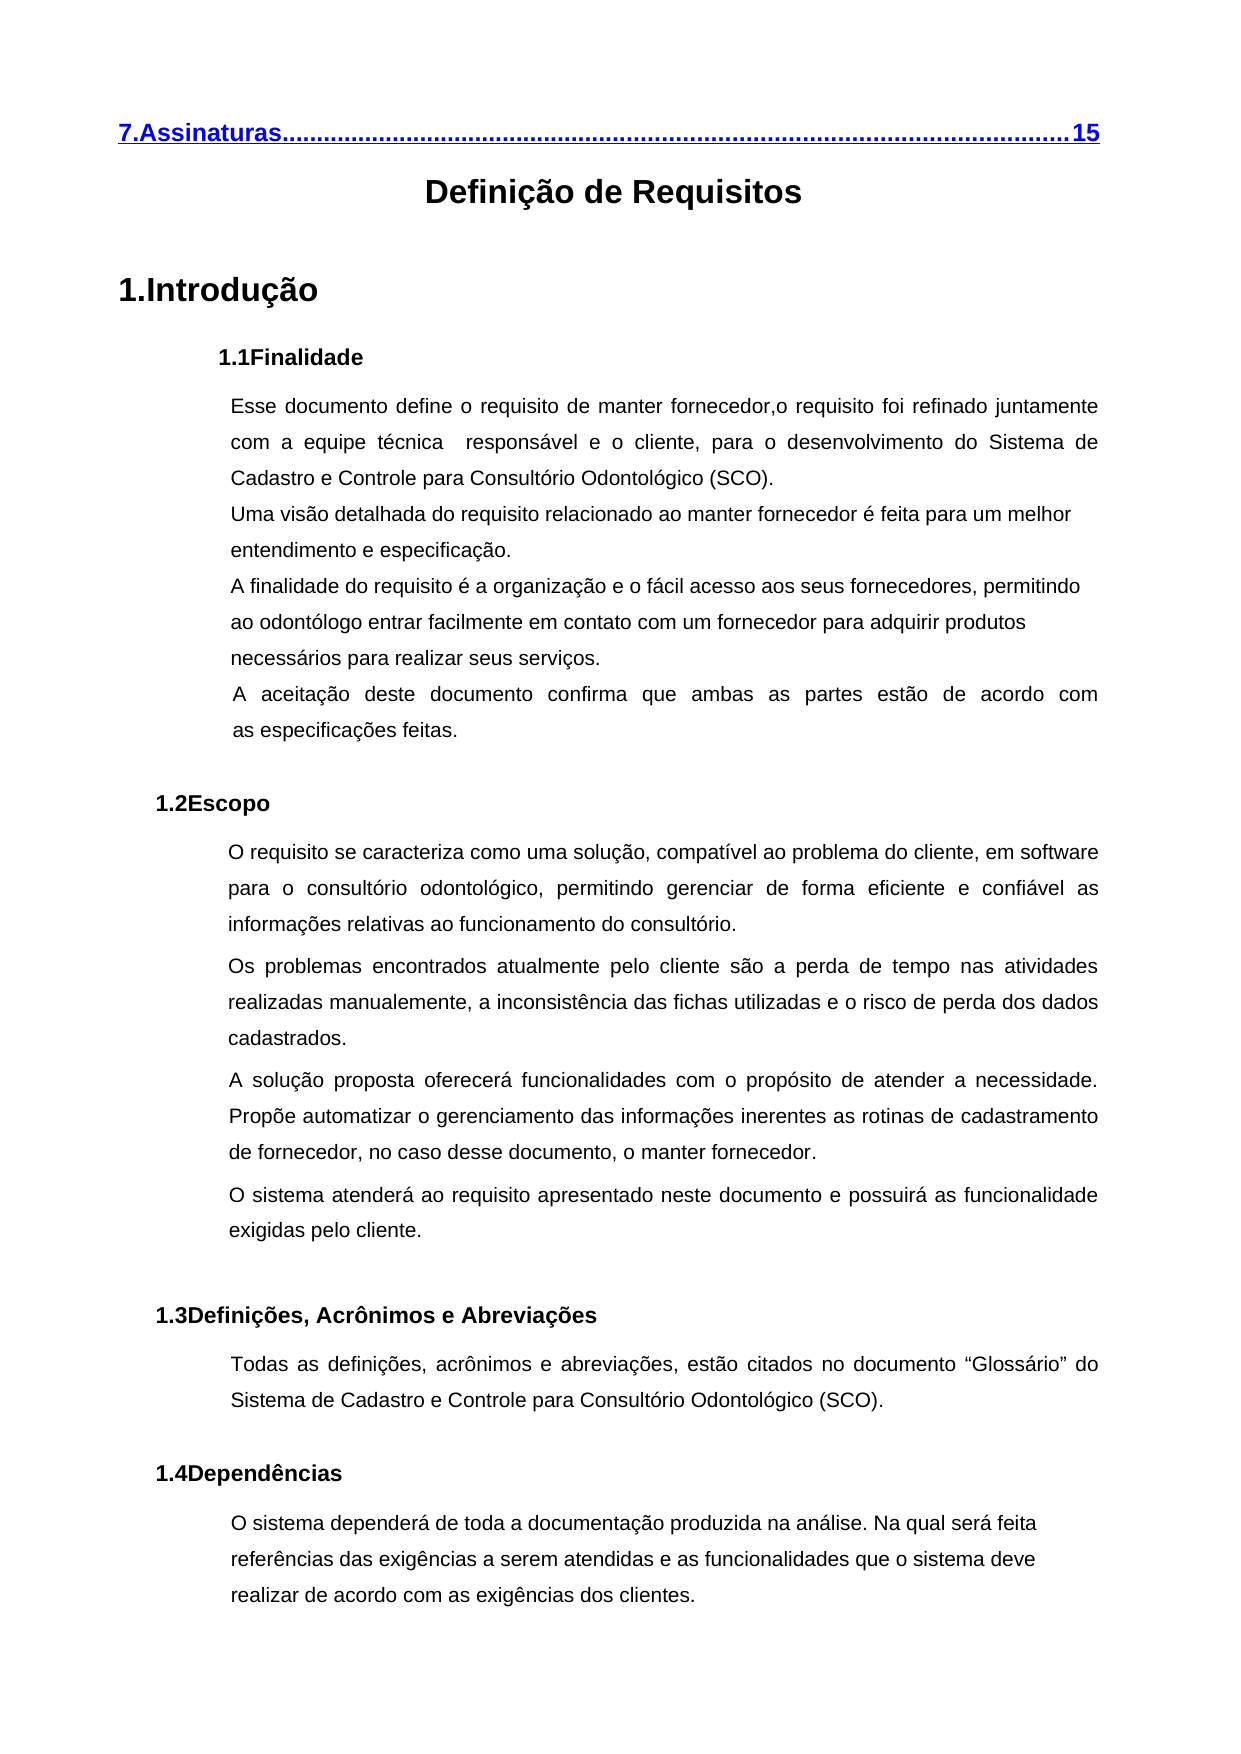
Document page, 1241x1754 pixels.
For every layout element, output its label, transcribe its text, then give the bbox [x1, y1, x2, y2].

subtitle Introdução [118, 270, 1100, 309]
subtitle Definição de Requisitos [118, 172, 1100, 210]
text A finalidade do requisito é a organização e o fácil acesso aos seus fornecedores, permitindo ao odontólogo entrar facilmente em contato com um fornecedor para adquirir produtos necessários para realizar seus serviços. [230, 574, 1100, 669]
subtitle Definições, Acrônimos e Abreviações [155, 1302, 1100, 1328]
text A solução proposta oferecerá funcionalidades com o propósito de atender a necessidade. Propõe automatizar o gerenciamento das informações inerentes as rotinas de cadastramento de fornecedor, no caso desse documento, o manter fornecedor. [229, 1068, 1100, 1164]
subtitle Dependências [155, 1460, 1100, 1487]
subtitle Escopo [155, 790, 1100, 816]
text Uma visão detalhada do requisito relacionado ao manter fornecedor é feita para um melhor entendimento e especificação. [230, 502, 1100, 562]
text O requisito se caracteriza como uma solução, compatível ao problema do cliente, em software para o consultório odontológico, permitindo gerenciar de forma eficiente e confiável as informações relativas ao funcionamento do consultório. [228, 840, 1100, 936]
text A aceitação deste documento confirma que ambas as partes estão de acordo com as especificações feitas. [232, 682, 1100, 741]
subtitle Finalidade [218, 344, 1100, 370]
text 7.Assinaturas 15 [118, 118, 1100, 143]
text O sistema dependerá de toda a documentação produzida na análise. Na qual será feita referências das exigências a serem atendidas e as funcionalidades que o sistema deve realizar de acordo com as exigências dos clientes. [231, 1511, 1100, 1607]
text O sistema atenderá ao requisito apresentado neste documento e possuirá as funcionalidade exigidas pelo cliente. [229, 1182, 1100, 1242]
text Esse documento define o requisito de manter fornecedor,o requisito foi refinado juntamente com a equipe técnica responsável e o cliente, para o desenvolvimento do Sistema de Cadastro e Controle para Consultório Odontológico (SCO). [230, 394, 1100, 490]
text Todas as definições, acrônimos e abreviações, estão citados no documento “Glossário” do Sistema de Cadastro e Controle para Consultório Odontológico (SCO). [230, 1352, 1100, 1412]
text Os problemas encontrados atualmente pelo cliente são a perda de tempo nas atividades realizadas manualemente, a inconsistência das fichas utilizadas e o risco de perda dos dados cadastrados. [228, 954, 1100, 1050]
